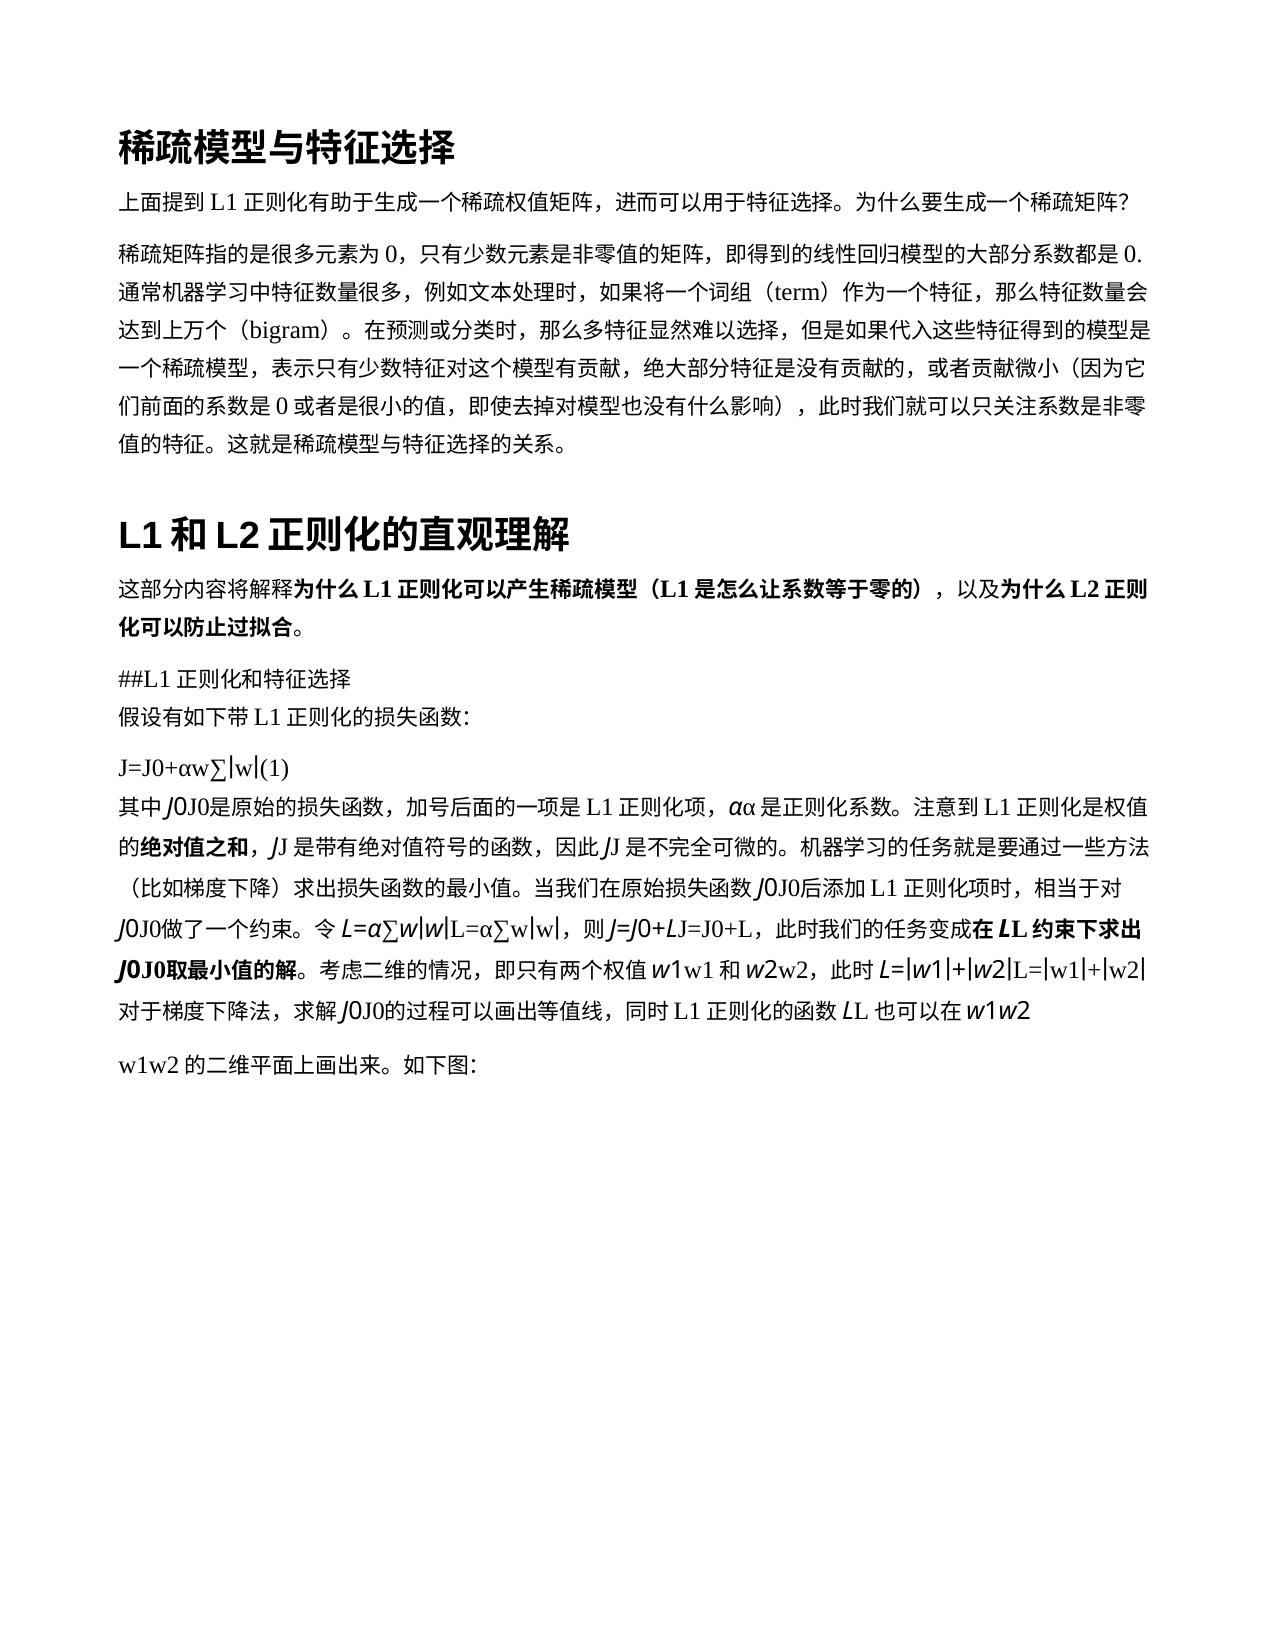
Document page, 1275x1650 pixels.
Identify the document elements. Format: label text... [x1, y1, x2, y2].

text w1w2的二维平面上画出来。如下图： [118, 1048, 1157, 1079]
text 上面提到L1正则化有助于生成一个稀疏权值矩阵，进而可以用于特征选择。为什么要生成一个稀疏矩阵？ [118, 185, 1157, 217]
text 这部分内容将解释为什么L1正则化可以产生稀疏模型（L1是怎么让系数等于零的），以及为什么L2正则化可以防止过拟合。 [118, 572, 1157, 641]
subtitle L1和L2正则化的直观理解 [118, 504, 1157, 559]
subtitle 稀疏模型与特征选择 [118, 118, 1157, 172]
text ##L1正则化和特征选择 假设有如下带L1正则化的损失函数： [118, 662, 1157, 732]
text 稀疏矩阵指的是很多元素为0，只有少数元素是非零值的矩阵，即得到的线性回归模型的大部分系数都是0. 通常机器学习中特征数量很多，例如文本处理时，如果将一个词组（term）作为一个特征，那么特征数量会达到上万个（bigram）。在预测或分类时，那么多特征显然难以选择，但是如果代入这些特征得到的模型是一个稀疏模型，表示只有少数特征对这个模型有贡献，绝大部分特征是没有贡献的，或者贡献微小（因为它们前面的系数是0或者是很小的值，即使去掉对模型也没有什么影响），此时我们就可以只关注系数是非零值的特征。这就是稀疏模型与特征选择的关系。 [118, 237, 1157, 459]
text J=J0​+αw∑​∣w∣(1) 其中J0J0​是原始的损失函数，加号后面的一项是L1正则化项，αα是正则化系数。注意到L1正则化是权值的绝对值之和，JJ是带有绝对值符号的函数，因此JJ是不完全可微的。机器学习的任务就是要通过一些方法（比如梯度下降）求出损失函数的最小值。当我们在原始损失函数J0J0​后添加L1正则化项时，相当于对J0J0​做了一个约束。令L=α∑w∣w∣L=α∑w​∣w∣，则J=J0+LJ=J0​+L，此时我们的任务变成在LL约束下求出J0J0​取最小值的解。考虑二维的情况，即只有两个权值w1w1和w2w2，此时L=∣w1∣+∣w2∣L=∣w1∣+∣w2∣对于梯度下降法，求解J0J0​的过程可以画出等值线，同时L1正则化的函数LL也可以在w1w2 [118, 753, 1157, 1026]
